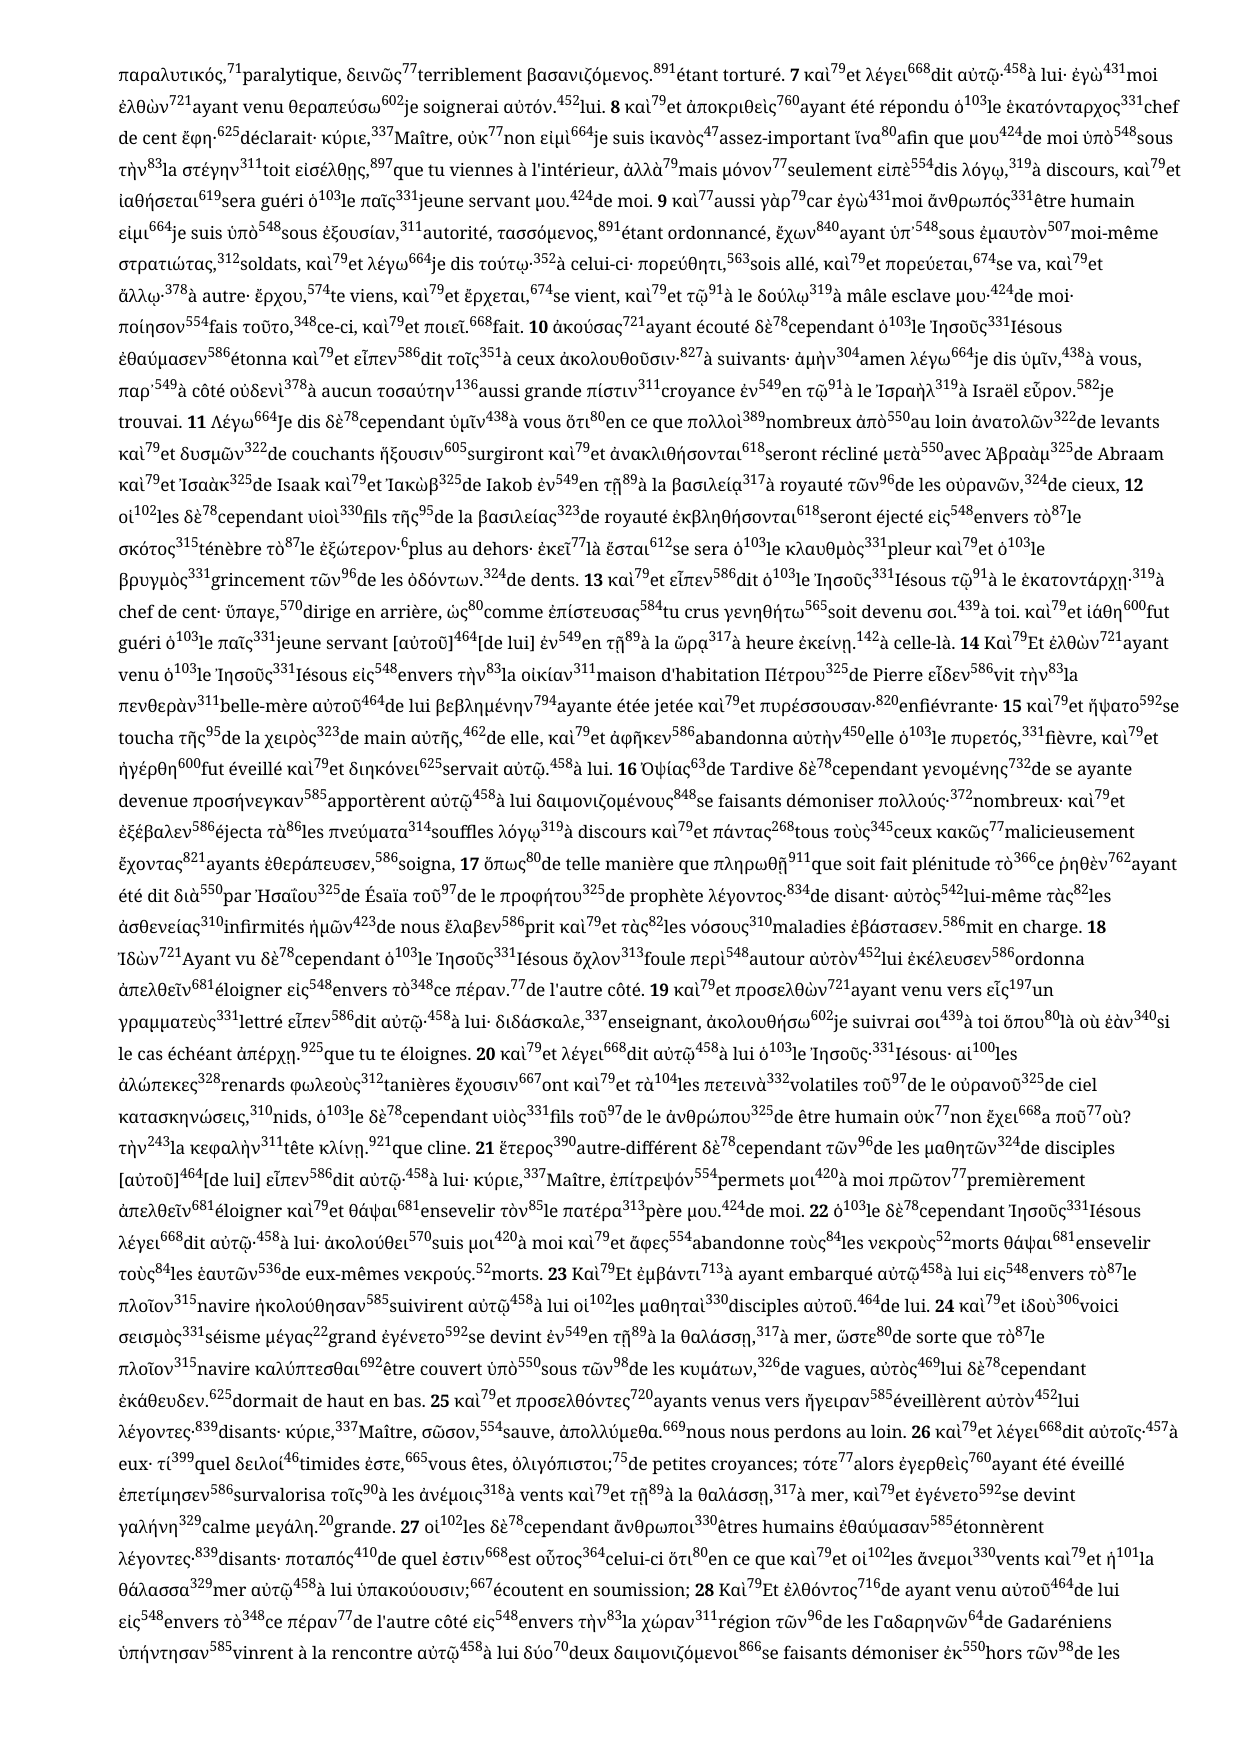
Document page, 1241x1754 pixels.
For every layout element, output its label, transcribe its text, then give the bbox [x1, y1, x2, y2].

text 1 Καταβάντος716de Ayant descendu δὲ78cependant αὐτοῦ464de lui ἀπὸ550au loin τοῦ99de le ὄρους327de montagne ἠκολούθησαν585suivirent αὐτῷ458à lui ὄχλοι330foules πολλοί.286nombreux. 2 καὶ79et ἰδοὺ306voici λεπρὸς71lépreux προσελθὼν721ayant venu vers προσεκύνει625prosternait vers αὐτῷ458à lui λέγων·840disant· κύριε,337Maître, ἐὰν80si le cas échéant θέλῃς919que tu veuilles δύνασαί672tu te peux με417moi καθαρίσαι.681purifier. 3 καὶ79et ἐκτείνας721ayant étendu dehors τὴν243la χεῖρα311main ἥψατο592se toucha αὐτοῦ464de lui λέγων·840disant· θέλω,664je veux, καθαρίσθητι·563sois purifié· καὶ79et εὐθέως77directement ἐκαθαρίσθη600fut purifié αὐτοῦ464de lui ἡ101la λέπρα.329lèpre. 4 καὶ79et λέγει668dit αὐτῷ458à lui ὁ103le Ἰησοῦς·331Iésous· ὅρα570vois μηδενὶ378à pas un εἴπῃς,897que tu dises, ἀλλ᾽79mais ὕπαγε570dirige en arrière σεαυτὸν516toi-même δεῖξον554montre τῷ91à le ἱερεῖ319à sacrificateur καὶ79et προσένεγκον554apporte τὸ87le δῶρον315don ὃ482lequel προσέταξεν586ordonnança auprès Μωϋσῆς,331Môusês, εἰς548envers μαρτύριον315témoignage αὐτοῖς.457à eux. 5 Εἰσελθόντος716de Ayant venu à l'intérieur δὲ78cependant αὐτοῦ464de lui εἰς548envers Καφαρναοὺμ311Kapharnaoum προσῆλθεν586vint vers αὐτῷ458à lui ἑκατόνταρχος331chef de cent παρακαλῶν840appelant à côté αὐτὸν452lui 6 καὶ79et λέγων·840disant· κύριε,337Maître, ὁ103le παῖς331jeune servant μου424de moi βέβληται654a été jeté ἐν549en τῇ89à la οἰκίᾳ317à maison d'habitation παραλυτικός,71paralytique, δεινῶς77terriblement βασανιζόμενος.891étant torturé. 7 καὶ79et λέγει668dit αὐτῷ·458à lui· ἐγὼ431moi ἐλθὼν721ayant venu θεραπεύσω602je soignerai αὐτόν.452lui. 8 καὶ79et ἀποκριθεὶς760ayant été répondu ὁ103le ἑκατόνταρχος331chef de cent ἔφη·625déclarait· κύριε,337Maître, οὐκ77non εἰμὶ664je suis ἱκανὸς47assez-important ἵνα80afin que μου424de moi ὑπὸ548sous τὴν83la στέγην311toit εἰσέλθῃς,897que tu viennes à l'intérieur, ἀλλὰ79mais μόνον77seulement εἰπὲ554dis λόγῳ,319à discours, καὶ79et ἰαθήσεται619sera guéri ὁ103le παῖς331jeune servant μου.424de moi. 9 καὶ77aussi γὰρ79car ἐγὼ431moi ἄνθρωπός331être humain εἰμι664je suis ὑπὸ548sous ἐξουσίαν,311autorité, τασσόμενος,891étant ordonnancé, ἔχων840ayant ὑπ᾽548sous ἐμαυτὸν507moi-même στρατιώτας,312soldats, καὶ79et λέγω664je dis τούτῳ·352à celui-ci· πορεύθητι,563sois allé, καὶ79et πορεύεται,674se va, καὶ79et ἄλλῳ·378à autre· ἔρχου,574te viens, καὶ79et ἔρχεται,674se vient, καὶ79et τῷ91à le δούλῳ319à mâle esclave μου·424de moi· ποίησον554fais τοῦτο,348ce-ci, καὶ79et ποιεῖ.668fait. 10 ἀκούσας721ayant écouté δὲ78cependant ὁ103le Ἰησοῦς331Iésous ἐθαύμασεν586étonna καὶ79et εἶπεν586dit τοῖς351à ceux ἀκολουθοῦσιν·827à suivants· ἀμὴν304amen λέγω664je dis ὑμῖν,438à vous, παρ᾽549à côté οὐδενὶ378à aucun τοσαύτην136aussi grande πίστιν311croyance ἐν549en τῷ91à le Ἰσραὴλ319à Israël εὗρον.582je trouvai. 11 Λέγω664Je dis δὲ78cependant ὑμῖν438à vous ὅτι80en ce que πολλοὶ389nombreux ἀπὸ550au loin ἀνατολῶν322de levants καὶ79et δυσμῶν322de couchants ἥξουσιν605surgiront καὶ79et ἀνακλιθήσονται618seront récliné μετὰ550avec Ἀβραὰμ325de Abraam καὶ79et Ἰσαὰκ325de Isaak καὶ79et Ἰακὼβ325de Iakob ἐν549en τῇ89à la βασιλείᾳ317à royauté τῶν96de les οὐρανῶν,324de cieux, 12 οἱ102les δὲ78cependant υἱοὶ330fils τῆς95de la βασιλείας323de royauté ἐκβληθήσονται618seront éjecté εἰς548envers τὸ87le σκότος315ténèbre τὸ87le ἐξώτερον·6plus au dehors· ἐκεῖ77là ἔσται612se sera ὁ103le κλαυθμὸς331pleur καὶ79et ὁ103le βρυγμὸς331grincement τῶν96de les ὀδόντων.324de dents. 13 καὶ79et εἶπεν586dit ὁ103le Ἰησοῦς331Iésous τῷ91à le ἑκατοντάρχῃ·319à chef de cent· ὕπαγε,570dirige en arrière, ὡς80comme ἐπίστευσας584tu crus γενηθήτω565soit devenu σοι.439à toi. καὶ79et ἰάθη600fut guéri ὁ103le παῖς331jeune servant [αὐτοῦ]464[de lui] ἐν549en τῇ89à la ὥρᾳ317à heure ἐκείνῃ.142à celle-là. 14 Καὶ79Et ἐλθὼν721ayant venu ὁ103le Ἰησοῦς331Iésous εἰς548envers τὴν83la οἰκίαν311maison d'habitation Πέτρου325de Pierre εἶδεν586vit τὴν83la πενθερὰν311belle-mère αὐτοῦ464de lui βεβλημένην794ayante étée jetée καὶ79et πυρέσσουσαν·820enfiévrante· 15 καὶ79et ἥψατο592se toucha τῆς95de la χειρὸς323de main αὐτῆς,462de elle, καὶ79et ἀφῆκεν586abandonna αὐτὴν450elle ὁ103le πυρετός,331fièvre, καὶ79et ἠγέρθη600fut éveillé καὶ79et διηκόνει625servait αὐτῷ.458à lui. 16 Ὀψίας63de Tardive δὲ78cependant γενομένης732de se ayante devenue προσήνεγκαν585apportèrent αὐτῷ458à lui δαιμονιζομένους848se faisants démoniser πολλούς·372nombreux· καὶ79et ἐξέβαλεν586éjecta τὰ86les πνεύματα314souffles λόγῳ319à discours καὶ79et πάντας268tous τοὺς345ceux κακῶς77malicieusement ἔχοντας821ayants ἐθεράπευσεν,586soigna, 17 ὅπως80de telle manière que πληρωθῇ911que soit fait plénitude τὸ366ce ῥηθὲν762ayant été dit διὰ550par Ἠσαΐου325de Ésaïa τοῦ97de le προφήτου325de prophète λέγοντος·834de disant· αὐτὸς542lui-même τὰς82les ἀσθενείας310infirmités ἡμῶν423de nous ἔλαβεν586prit καὶ79et τὰς82les νόσους310maladies ἐβάστασεν.586mit en charge. 18 Ἰδὼν721Ayant vu δὲ78cependant ὁ103le Ἰησοῦς331Iésous ὄχλον313foule περὶ548autour αὐτὸν452lui ἐκέλευσεν586ordonna ἀπελθεῖν681éloigner εἰς548envers τὸ348ce πέραν.77de l'autre côté. 19 καὶ79et προσελθὼν721ayant venu vers εἷς197un γραμματεὺς331lettré εἶπεν586dit αὐτῷ·458à lui· διδάσκαλε,337enseignant, ἀκολουθήσω602je suivrai σοι439à toi ὅπου80là où ἐὰν340si le cas échéant ἀπέρχῃ.925que tu te éloignes. 20 καὶ79et λέγει668dit αὐτῷ458à lui ὁ103le Ἰησοῦς·331Iésous· αἱ100les ἀλώπεκες328renards φωλεοὺς312tanières ἔχουσιν667ont καὶ79et τὰ104les πετεινὰ332volatiles τοῦ97de le οὐρανοῦ325de ciel κατασκηνώσεις,310nids, ὁ103le δὲ78cependant υἱὸς331fils τοῦ97de le ἀνθρώπου325de être humain οὐκ77non ἔχει668a ποῦ77où? τὴν243la κεφαλὴν311tête κλίνῃ.921que cline. 21 ἕτερος390autre-différent δὲ78cependant τῶν96de les μαθητῶν324de disciples [αὐτοῦ]464[de lui] εἶπεν586dit αὐτῷ·458à lui· κύριε,337Maître, ἐπίτρεψόν554permets μοι420à moi πρῶτον77premièrement ἀπελθεῖν681éloigner καὶ79et θάψαι681ensevelir τὸν85le πατέρα313père μου.424de moi. 22 ὁ103le δὲ78cependant Ἰησοῦς331Iésous λέγει668dit αὐτῷ·458à lui· ἀκολούθει570suis μοι420à moi καὶ79et ἄφες554abandonne τοὺς84les νεκροὺς52morts θάψαι681ensevelir τοὺς84les ἑαυτῶν536de eux-mêmes νεκρούς.52morts. 23 Καὶ79Et ἐμβάντι713à ayant embarqué αὐτῷ458à lui εἰς548envers τὸ87le πλοῖον315navire ἠκολούθησαν585suivirent αὐτῷ458à lui οἱ102les μαθηταὶ330disciples αὐτοῦ.464de lui. 24 καὶ79et ἰδοὺ306voici σεισμὸς331séisme μέγας22grand ἐγένετο592se devint ἐν549en τῇ89à la θαλάσσῃ,317à mer, ὥστε80de sorte que τὸ87le πλοῖον315navire καλύπτεσθαι692être couvert ὑπὸ550sous τῶν98de les κυμάτων,326de vagues, αὐτὸς469lui δὲ78cependant ἐκάθευδεν.625dormait de haut en bas. 25 καὶ79et προσελθόντες720ayants venus vers ἤγειραν585éveillèrent αὐτὸν452lui λέγοντες·839disants· κύριε,337Maître, σῶσον,554sauve, ἀπολλύμεθα.669nous nous perdons au loin. 26 καὶ79et λέγει668dit αὐτοῖς·457à eux· τί399quel δειλοί46timides ἐστε,665vous êtes, ὀλιγόπιστοι;75de petites croyances; τότε77alors ἐγερθεὶς760ayant été éveillé ἐπετίμησεν586survalorisa τοῖς90à les ἀνέμοις318à vents καὶ79et τῇ89à la θαλάσσῃ,317à mer, καὶ79et ἐγένετο592se devint γαλήνη329calme μεγάλη.20grande. 27 οἱ102les δὲ78cependant ἄνθρωποι330êtres humains ἐθαύμασαν585étonnèrent λέγοντες·839disants· ποταπός410de quel ἐστιν668est οὗτος364celui-ci ὅτι80en ce que καὶ79et οἱ102les ἄνεμοι330vents καὶ79et ἡ101la θάλασσα329mer αὐτῷ458à lui ὑπακούουσιν;667écoutent en soumission; 28 Καὶ79Et ἐλθόντος716de ayant venu αὐτοῦ464de lui εἰς548envers τὸ348ce πέραν77de l'autre côté εἰς548envers τὴν83la χώραν311région τῶν96de les Γαδαρηνῶν64de Gadaréniens ὑπήντησαν585vinrent à la rencontre αὐτῷ458à lui δύο70deux δαιμονιζόμενοι866se faisants démoniser ἐκ550hors τῶν98de les μνημείων326de mémoriaux ἐξερχόμενοι,866se sortants, χαλεποὶ70difficiles λίαν,77extrêmement, ὥστε80de sorte que μὴ77ne pas ἰσχύειν689avoir la ténacité τινὰ373un quelconque παρελθεῖν681passer à côté διὰ550par τῆς95de la ὁδοῦ323de chemin ἐκείνης.148de celle-là. 29 καὶ79et ἰδοὺ306voici ἔκραξαν585croassèrent λέγοντες·839disants· τί412quel ἡμῖν419à nous καὶ79et σοί,439à toi, υἱὲ337fils τοῦ97de le θεοῦ;325de Dieu; ἦλθες584tu vins ὧδε77ici πρὸ550d'avant καιροῦ325de moment βασανίσαι681torturer ἡμᾶς;416nous; 30 ἦν625était δὲ78cependant μακρὰν77longuement ἀπ᾽550au loin αὐτῶν463de eux ἀγέλη329harde χοίρων324de pourceaux πολλῶν280de nombreux βοσκομένη.889étante faite paître. 31 οἱ102les δὲ78cependant δαίμονες330démons παρεκάλουν624appelaient à côté αὐτὸν452lui λέγοντες·839disants· εἰ80si ἐκβάλλεις666tu éjectes ἡμᾶς,416nous, ἀπόστειλον554envoie ἡμᾶς416nous εἰς548envers τὴν83la ἀγέλην311harde τῶν96de les χοίρων.324de pourceaux. 32 καὶ79et εἶπεν586dit αὐτοῖς·457à eux· ὑπάγετε.569dirigez en arrière. οἱ363ceux δὲ78cependant ἐξελθόντες720ayants sortis ἀπῆλθον585éloignèrent εἰς548envers τοὺς84les χοίρους·312pourceaux· καὶ79et ἰδοὺ306voici ὥρμησεν586rua πᾶσα285toute ἡ101la ἀγέλη329harde κατὰ550contre τοῦ97de le κρημνοῦ325de escarpement εἰς548envers τὴν83la θάλασσαν311mer καὶ79et ἀπέθανον585moururent loin ἐν549en τοῖς92à les ὕδασιν.320à eaux. 33 οἱ363ceux δὲ78cependant βόσκοντες839faisants paître ἔφυγον,585fuirent, καὶ79et ἀπελθόντες720ayants éloignés εἰς548envers τὴν83la πόλιν311cité ἀπήγγειλαν585rapportèrent annonce πάντα374tous καὶ79et τὰ347ces τῶν357de ceux δαιμονιζομένων.860de se faisants démoniser. 34 καὶ79et ἰδοὺ306voici πᾶσα285toute ἡ101la πόλις329cité ἐξῆλθεν586sortit εἰς548envers ὑπάντησιν311rencontre τῷ91à le Ἰησοῦ319à Iésous καὶ79et ἰδόντες720ayants vus αὐτὸν452lui παρεκάλεσαν585appelèrent à côté ὅπως80de telle manière que μεταβῇ899que dépasse ἀπὸ550au loin τῶν98de les ὁρίων326de frontières αὐτῶν.463de eux. [118, 59, 1181, 1665]
